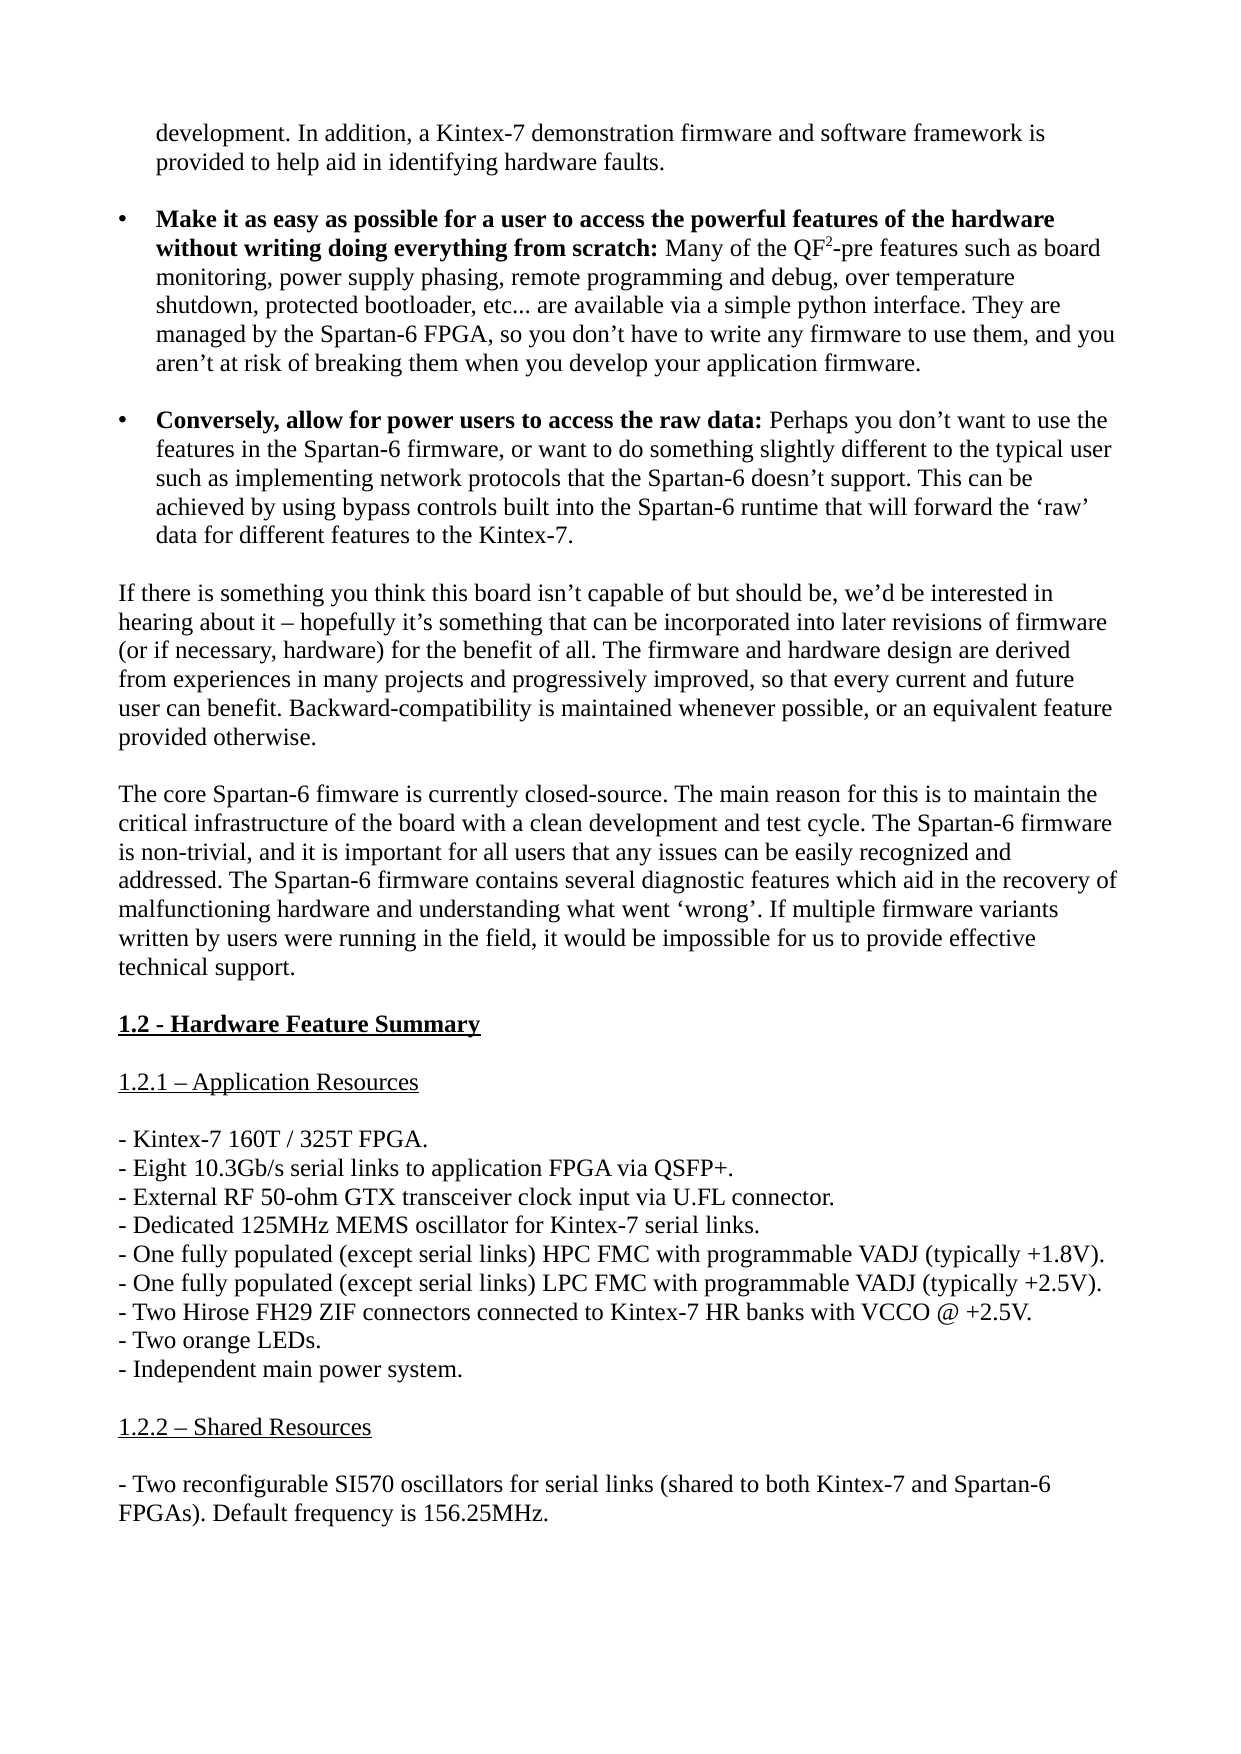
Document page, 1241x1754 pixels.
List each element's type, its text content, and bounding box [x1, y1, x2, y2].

text - Eight 10.3Gb/s serial links to application FPGA via QSFP+. [118, 1153, 1122, 1182]
text - One fully populated (except serial links) LPC FMC with programmable VADJ (typically +2.5V). [118, 1268, 1122, 1297]
text If there is something you think this board isn’t capable of but should be, we’d be interested in hearing about it – hopefully it’s something that can be incorporated into later revisions of firmware (or if necessary, hardware) for the benefit of all. The firmware and hardware design are derived from experiences in many projects and progressively improved, so that every current and future user can benefit. Backward-compatibility is maintained whenever possible, or an equivalent feature provided otherwise. [118, 578, 1122, 751]
text The core Spartan-6 fimware is currently closed-source. The main reason for this is to maintain the critical infrastructure of the board with a clean development and test cycle. The Spartan-6 firmware is non-trivial, and it is important for all users that any issues can be easily recognized and addressed. The Spartan-6 firmware contains several diagnostic features which aid in the recovery of malfunctioning hardware and understanding what went ‘wrong’. If multiple firmware variants written by users were running in the field, it would be impossible for us to provide effective technical support. [118, 779, 1122, 981]
list development. In addition, a Kintex-7 demonstration firmware and software framework is provided to help aid in identifying hardware faults. [118, 118, 1122, 176]
text - Two orange LEDs. [118, 1326, 1122, 1354]
list Make it as easy as possible for a user to access the powerful features of the hardware without writing doing everything from scratch: Many of the QF2-pre features such as board monitoring, power supply phasing, remote programming and debug, over temperature shutdown, protected bootloader, etc... are available via a simple python interface. They are managed by the Spartan-6 FPGA, so you don’t have to write any firmware to use them, and you aren’t at risk of breaking them when you develop your application firmware. [118, 204, 1122, 377]
text - Kintex-7 160T / 325T FPGA. [118, 1124, 1122, 1153]
text - Independent main power system. [118, 1354, 1122, 1383]
text - Dedicated 125MHz MEMS oscillator for Kintex-7 serial links. [118, 1211, 1122, 1239]
text 1.2.2 – Shared Resources [118, 1412, 1122, 1441]
text - Two Hirose FH29 ZIF connectors connected to Kintex-7 HR banks with VCCO @ +2.5V. [118, 1297, 1122, 1326]
text - Two reconfigurable SI570 oscillators for serial links (shared to both Kintex-7 and Spartan-6 FPGAs). Default frequency is 156.25MHz. [118, 1469, 1122, 1527]
text 1.2.1 – Application Resources [118, 1067, 1122, 1096]
text 1.2 - Hardware Feature Summary [118, 1009, 1122, 1038]
list Conversely, allow for power users to access the raw data: Perhaps you don’t want to use the features in the Spartan-6 firmware, or want to do something slightly different to the typical user such as implementing network protocols that the Spartan-6 doesn’t support. This can be achieved by using bypass controls built into the Spartan-6 runtime that will forward the ‘raw’ data for different features to the Kintex-7. [118, 406, 1122, 549]
text - One fully populated (except serial links) HPC FMC with programmable VADJ (typically +1.8V). [118, 1239, 1122, 1268]
text - External RF 50-ohm GTX transceiver clock input via U.FL connector. [118, 1182, 1122, 1211]
